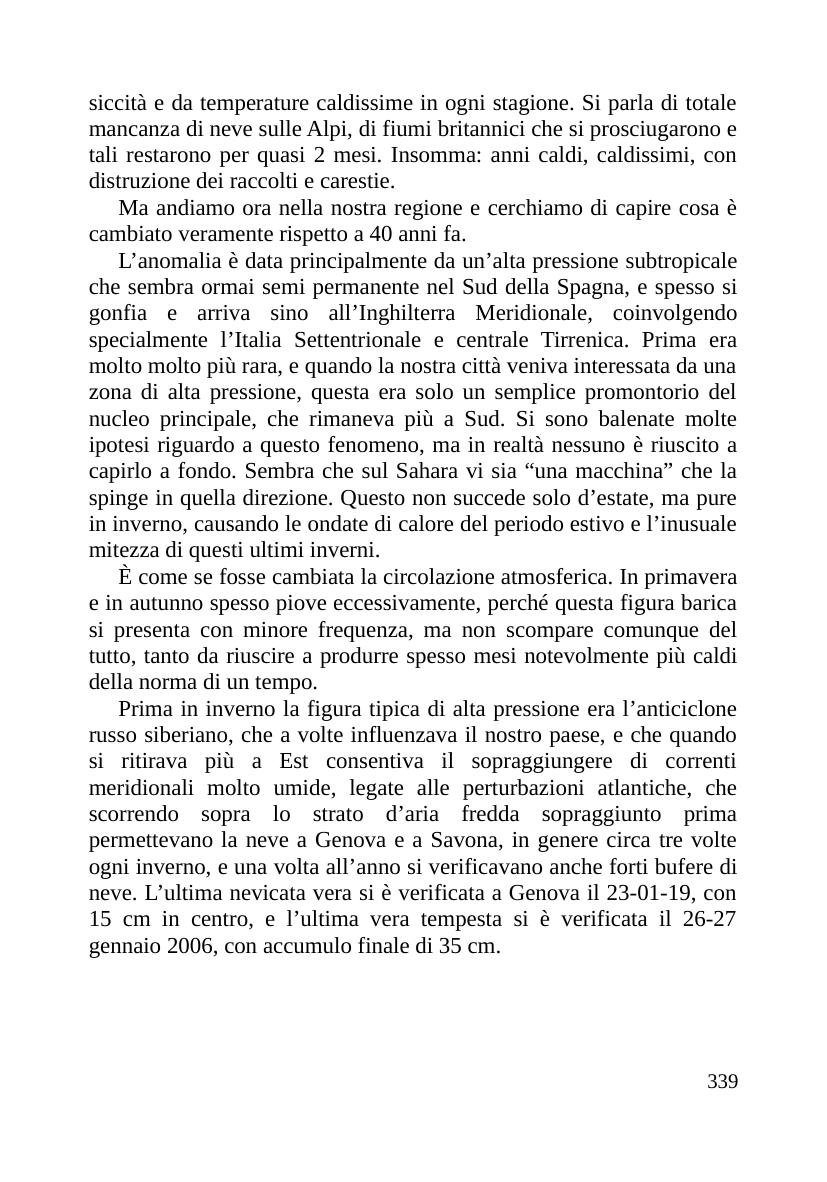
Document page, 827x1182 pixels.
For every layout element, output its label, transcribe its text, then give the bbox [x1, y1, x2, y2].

text è come se fosse cambiata la circolazione atmosferica. In primavera e in autunno spesso piove eccessivamente, perché questa figura barica si presenta con minore frequenza, ma non scompare comunque del tutto, tanto da riuscire a produrre spesso mesi notevolmente più caldi della norma di un tempo. [88, 563, 738, 695]
text siccità e da temperature caldissime in ogni stagione. Si parla di totale mancanza di neve sulle Alpi, di fiumi britannici che si prosciugarono e tali restarono per quasi 2 mesi. Insomma: anni caldi, caldissimi, con distruzione dei raccolti e carestie. [88, 88, 738, 194]
text Prima in inverno la figura tipica di alta pressione era l’anticiclone russo siberiano, che a volte influenzava il nostro paese, e che quando si ritirava più a Est consentiva il sopraggiungere di correnti meridionali molto umide, legate alle perturbazioni atlantiche, che scorrendo sopra lo strato d’aria fredda sopraggiunto prima permettevano la neve a Genova e a Savona, in genere circa tre volte ogni inverno, e una volta all’anno si verificavano anche forti bufere di neve. L’ultima nevicata vera si è verificata a Genova il 23-01-19, con 15 cm in centro, e l’ultima vera tempesta si è verificata il 26-27 gennaio 2006, con accumulo finale di 35 cm. [88, 695, 738, 958]
text Ma andiamo ora nella nostra regione e cerchiamo di capire cosa è cambiato veramente rispetto a 40 anni fa. [88, 194, 738, 247]
text L’anomalia è data principalmente da un’alta pressione subtropicale che sembra ormai semi permanente nel Sud della Spagna, e spesso si gonfia e arriva sino all’Inghilterra Meridionale, coinvolgendo specialmente l’Italia Settentrionale e centrale Tirrenica. Prima era molto molto più rara, e quando la nostra città veniva interessata da una zona di alta pressione, questa era solo un semplice promontorio del nucleo principale, che rimaneva più a Sud. Si sono balenate molte ipotesi riguardo a questo fenomeno, ma in realtà nessuno è riuscito a capirlo a fondo. Sembra che sul Sahara vi sia “una macchina” che la spinge in quella direzione. Questo non succede solo d’estate, ma pure in inverno, causando le ondate di calore del periodo estivo e l’inusuale mitezza di questi ultimi inverni. [88, 247, 738, 563]
